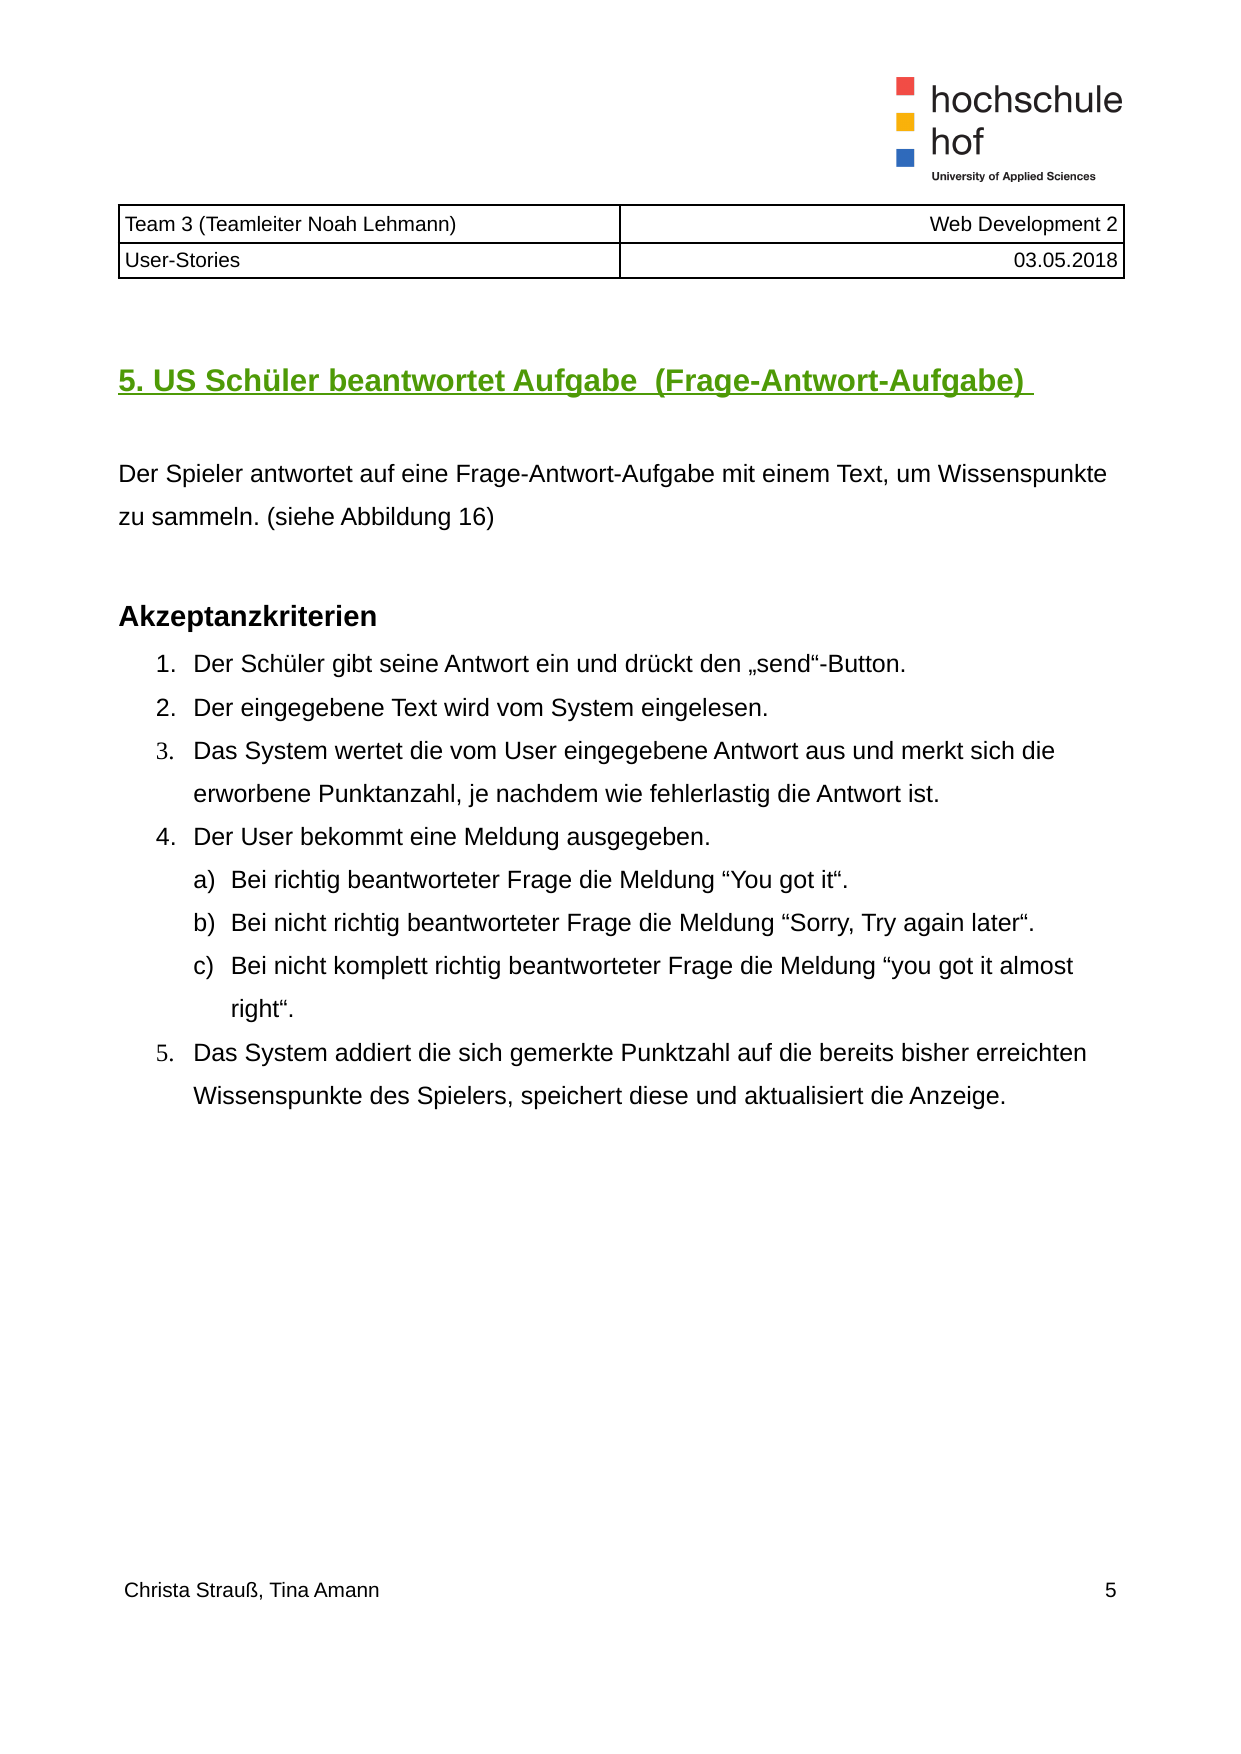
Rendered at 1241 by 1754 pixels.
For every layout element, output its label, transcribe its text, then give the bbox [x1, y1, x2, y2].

text Der Spieler antwortet auf eine Frage-Antwort-Aufgabe mit einem Text, um Wissenspunkte zu sammeln. (siehe Abbildung 16) [118, 459, 1122, 531]
text Akzeptanzkriterien [118, 599, 1122, 633]
picture [896, 77, 1122, 182]
text 5. US Schüler beantwortet Aufgabe (Frage-Antwort-Aufgabe) [118, 362, 1122, 398]
list Der User bekommt eine Meldung ausgegeben. [156, 822, 1122, 851]
list Bei nicht richtig beantworteter Frage die Meldung “Sorry, Try again later“. [193, 908, 1122, 937]
list Bei richtig beantworteter Frage die Meldung “You got it“. [193, 865, 1122, 894]
list Das System addiert die sich gemerkte Punktzahl auf die bereits bisher erreichten Wissenspunkte des Spielers, speichert diese und aktualisiert die Anzeige. [156, 1038, 1122, 1109]
list Der eingegebene Text wird vom System eingelesen. [156, 692, 1122, 721]
list Bei nicht komplett richtig beantworteter Frage die Meldung “you got it almost right“. [193, 951, 1122, 1023]
list Der Schüler gibt seine Antwort ein und drückt den „send“-Button. [156, 649, 1122, 678]
list Das System wertet die vom User eingegebene Antwort aus und merkt sich die erworbene Punktanzahl, je nachdem wie fehlerlastig die Antwort ist. [156, 736, 1122, 808]
